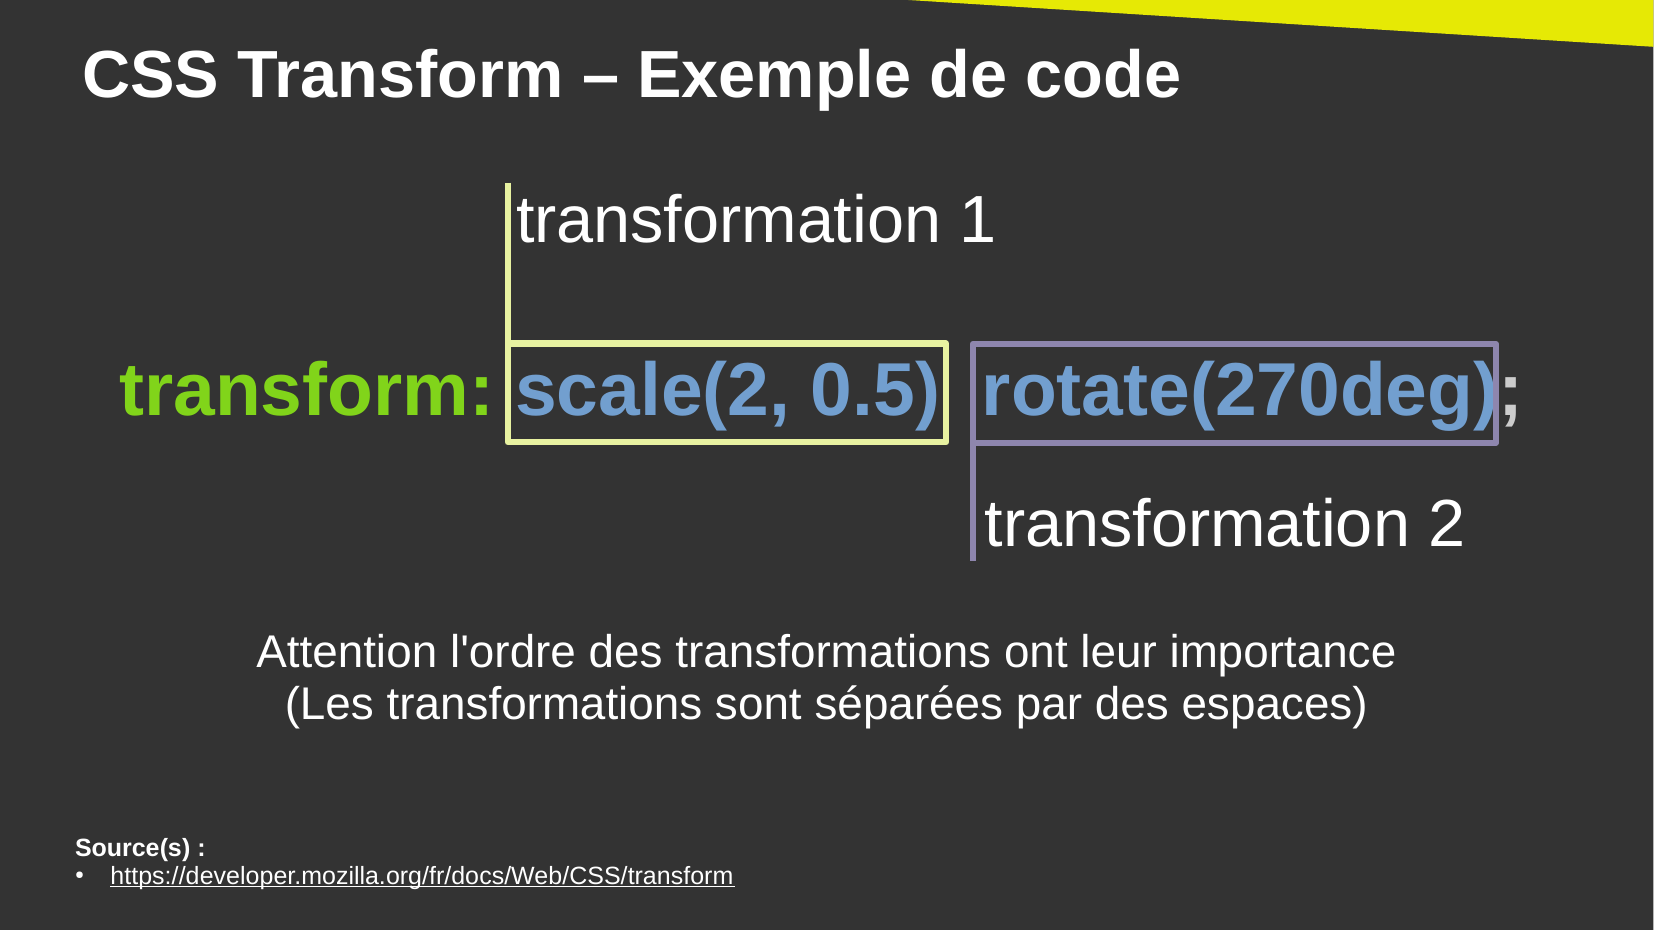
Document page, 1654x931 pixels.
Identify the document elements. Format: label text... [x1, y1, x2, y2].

text_box transform: scale(2, 0.5) rotate(270deg); [511, 347, 943, 439]
text_box Source(s) : https://developer.mozilla.org/fr/docs/Web/CSS/transform [60, 826, 1546, 898]
text_box transform: scale(2, 0.5) rotate(270deg); [976, 347, 1493, 439]
title transformation 1 [516, 182, 1004, 333]
title CSS Transform – Exemple de code [82, 37, 1571, 114]
text_box [908, 0, 1654, 47]
text_box transform: scale(2, 0.5) rotate(270deg); [48, 339, 505, 439]
text_box transform: scale(2, 0.5) rotate(270deg); [511, 339, 1595, 439]
title transformation 2 [984, 486, 1493, 562]
text_box Attention l'ordre des transformations ont leur importance (Les transformations sont séparées par des espaces) [23, 618, 1630, 737]
